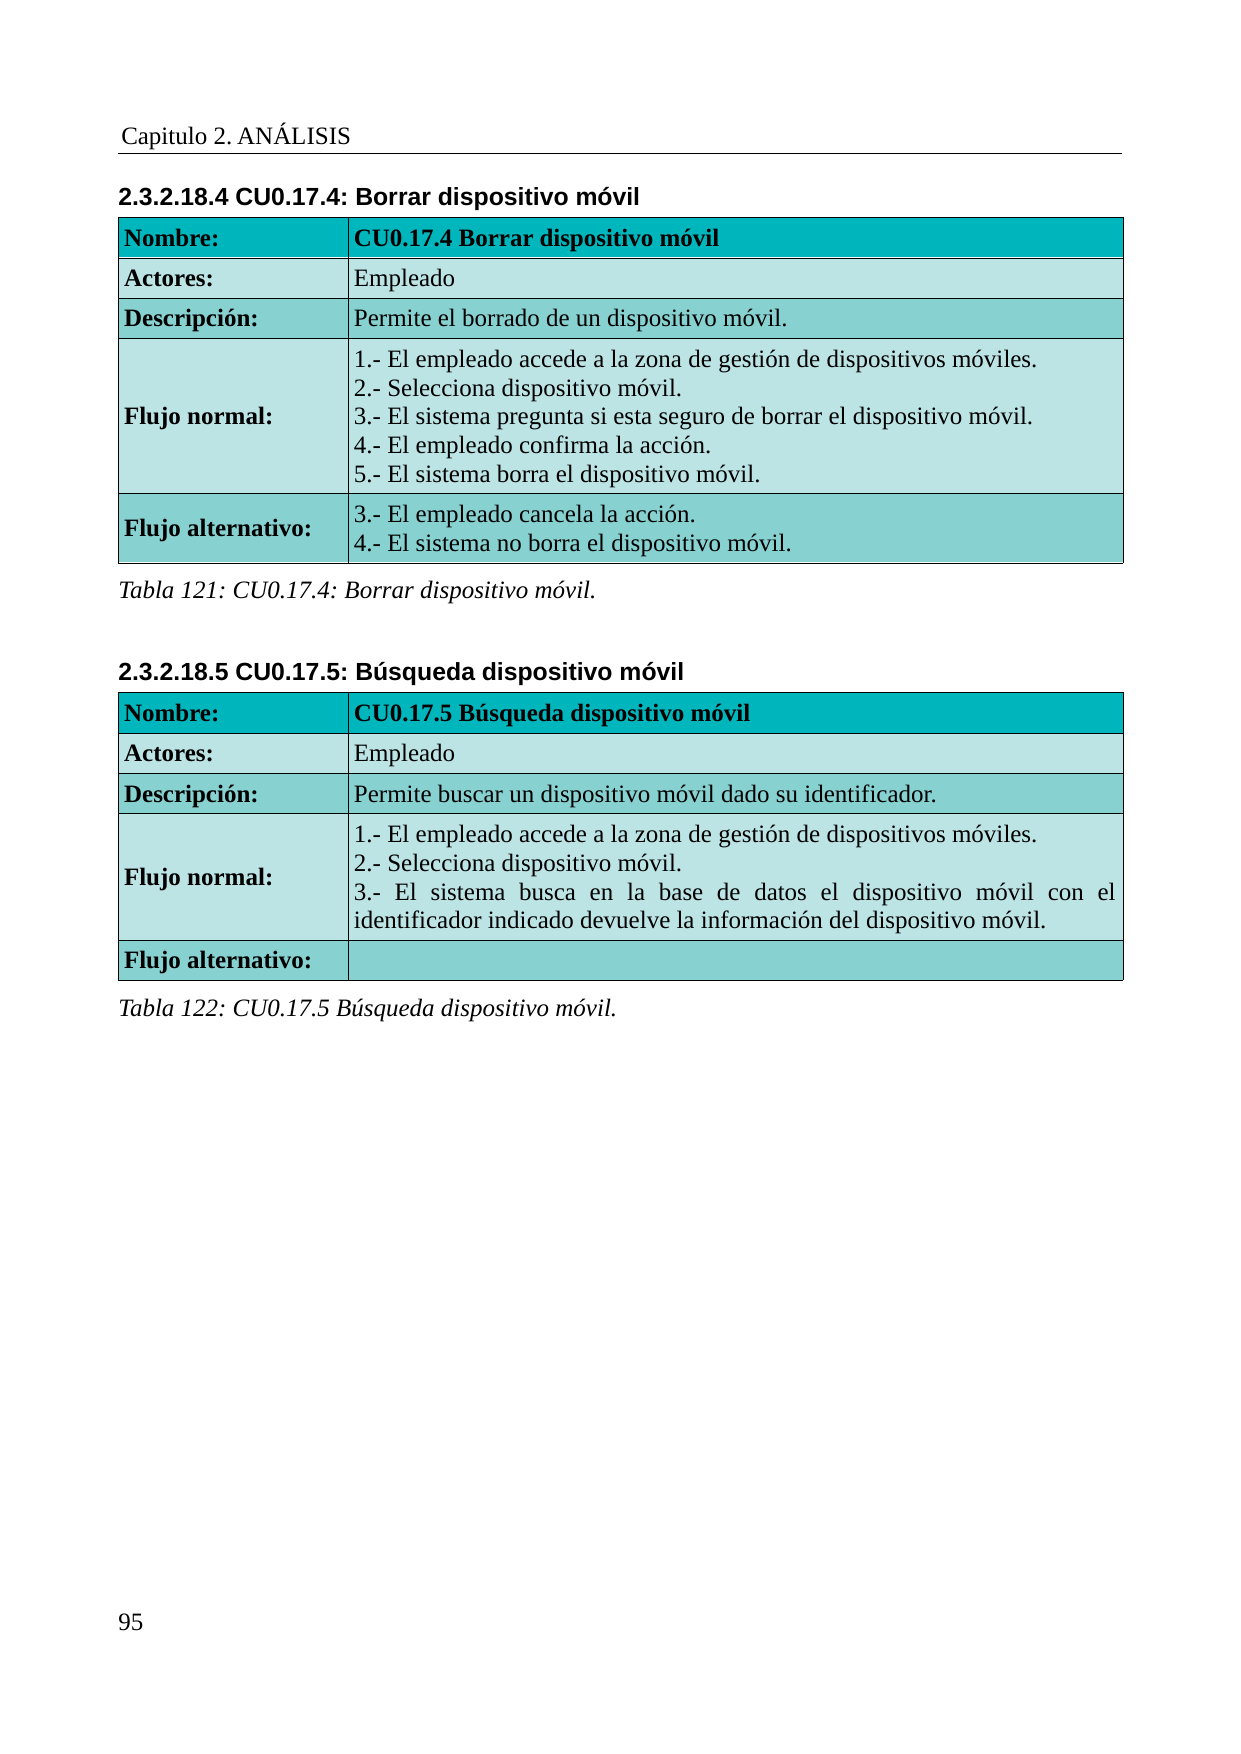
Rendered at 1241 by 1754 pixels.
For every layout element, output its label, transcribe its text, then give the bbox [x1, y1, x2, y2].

text Tabla 121: CU0.17.4: Borrar dispositivo móvil. [118, 575, 1122, 604]
table_header Nombre: [119, 218, 348, 257]
table_cell 1.- El empleado accede a la zona de gestión de dispositivos móviles. 2.- Selecciona dispositivo móvil. 3.- El sistema busca en la base de datos el dispositivo móvil con el identificador indicado devuelve la información del dispositivo móvil. [349, 814, 1123, 940]
table_header Nombre: [119, 693, 348, 733]
table_cell 1.- El empleado accede a la zona de gestión de dispositivos móviles. 2.- Selecciona dispositivo móvil. 3.- El sistema pregunta si esta seguro de borrar el dispositivo móvil. 4.- El empleado confirma la acción. 5.- El sistema borra el dispositivo móvil. [349, 339, 1123, 493]
subtitle 2.3.2.18.5 CU0.17.5: Búsqueda dispositivo móvil [118, 657, 1122, 686]
table_cell Permite buscar un dispositivo móvil dado su identificador. [349, 774, 1123, 813]
table_cell Permite el borrado de un dispositivo móvil. [349, 299, 1123, 338]
table_cell Empleado [349, 734, 1123, 773]
table_cell Descripción: [119, 299, 348, 338]
table_header CU0.17.4 Borrar dispositivo móvil [349, 218, 1123, 257]
table_cell Descripción: [119, 774, 348, 813]
table_cell Actores: [119, 734, 348, 773]
table_cell Actores: [119, 259, 348, 298]
table_cell Flujo normal: [119, 814, 348, 940]
table_header CU0.17.5 Búsqueda dispositivo móvil [349, 693, 1123, 733]
text Tabla 122: CU0.17.5 Búsqueda dispositivo móvil. [118, 993, 1122, 1021]
table_cell [349, 941, 1123, 980]
table_cell Flujo normal: [119, 339, 348, 493]
table_cell 3.- El empleado cancela la acción. 4.- El sistema no borra el dispositivo móvil. [349, 494, 1123, 562]
table_cell Flujo alternativo: [119, 941, 348, 980]
table_cell Empleado [349, 259, 1123, 298]
subtitle 2.3.2.18.4 CU0.17.4: Borrar dispositivo móvil [118, 182, 1122, 211]
table_cell Flujo alternativo: [119, 494, 348, 562]
